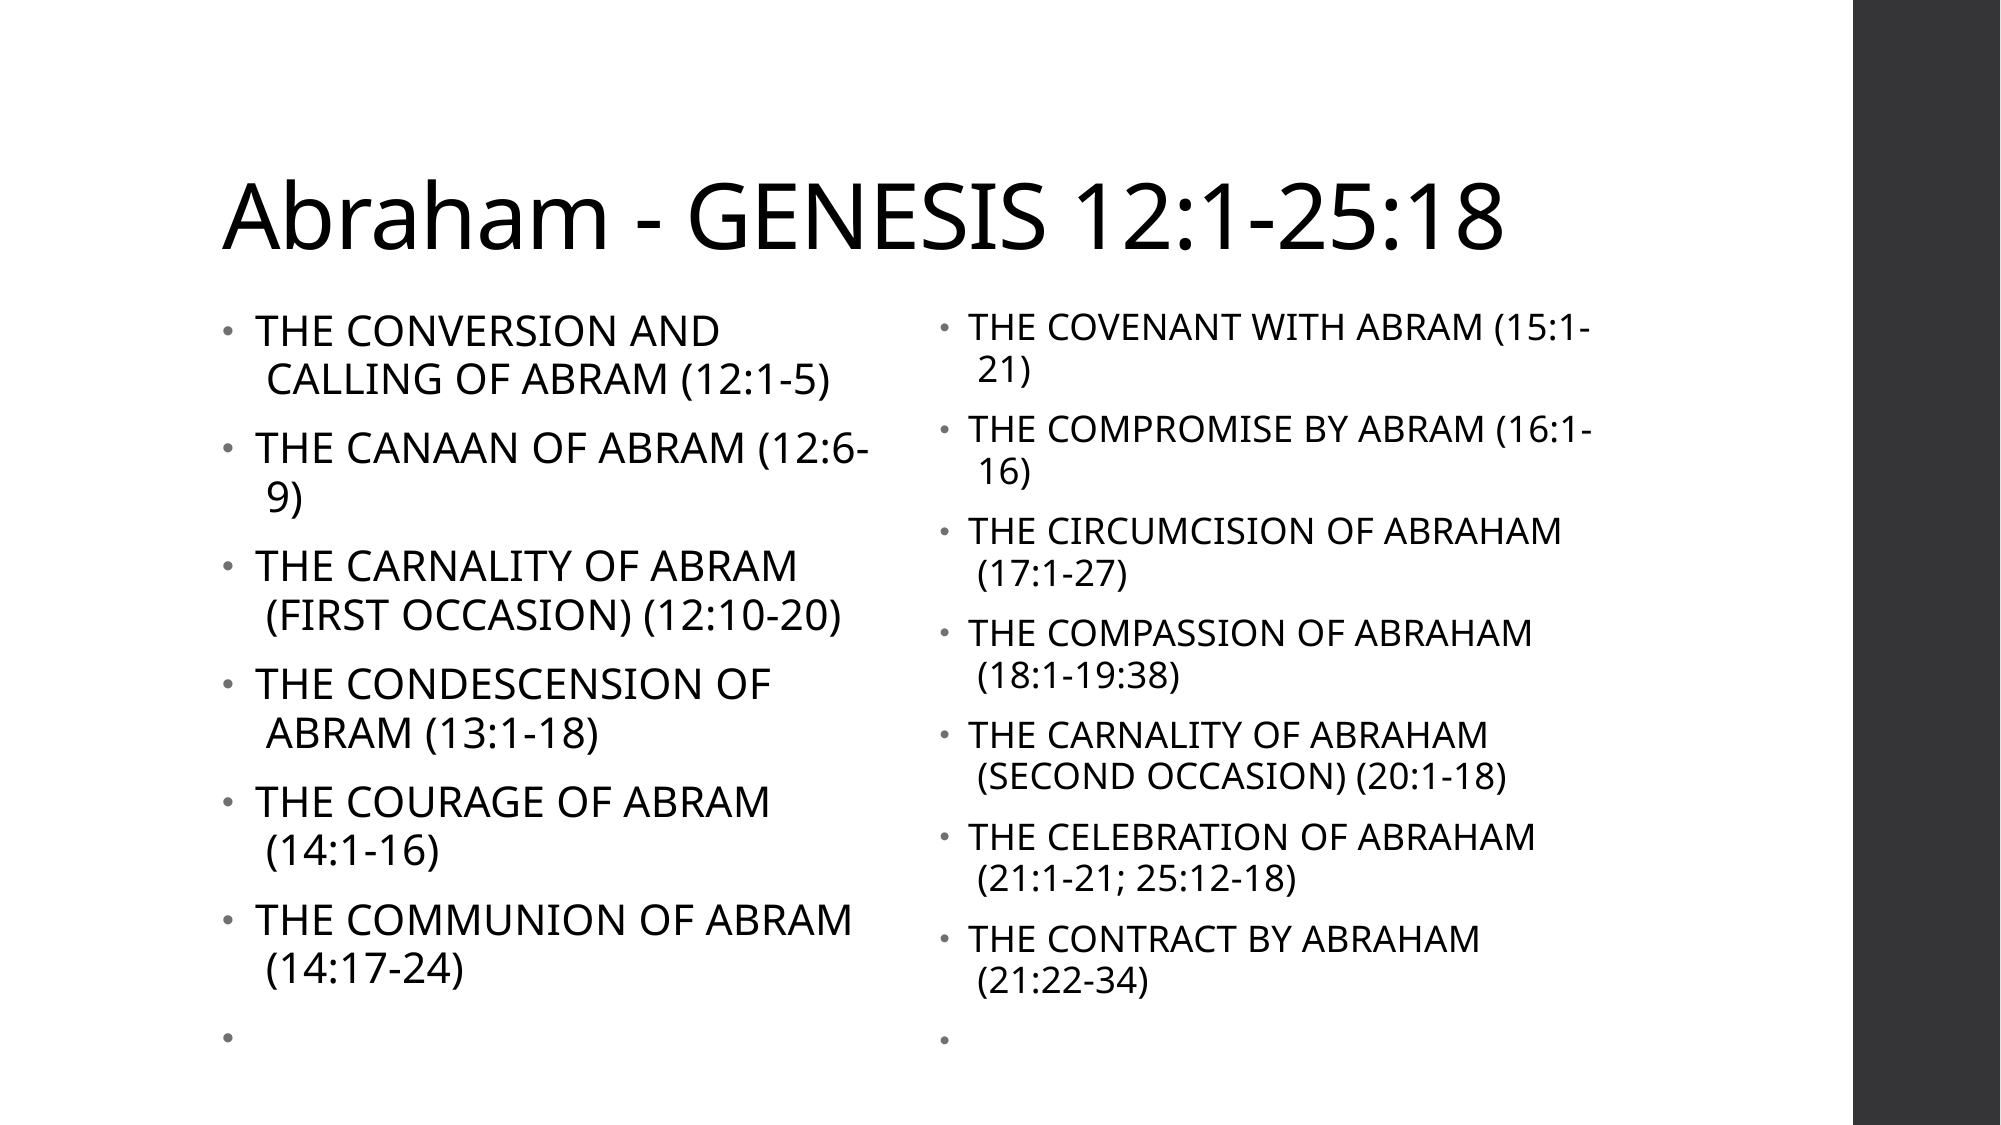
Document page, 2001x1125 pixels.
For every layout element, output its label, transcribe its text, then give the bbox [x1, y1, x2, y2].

title Abraham - GENESIS 12:1-25:18 [206, 60, 1797, 278]
list THE COVENANT WITH ABRAM (15:1-21) THE COMPROMISE BY ABRAM (16:1-16) THE CIRCUMCISION OF ABRAHAM (17:1-27) THE COMPASSION OF ABRAHAM (18:1-19:38) THE CARNALITY OF ABRAHAM (SECOND OCCASION) (20:1-18) THE CELEBRATION OF ABRAHAM (21:1-21; 25:12-18) THE CONTRACT BY ABRAHAM (21:22-34) [924, 299, 1617, 1014]
list THE CONVERSION AND CALLING OF ABRAM (12:1-5) THE CANAAN OF ABRAM (12:6-9) THE CARNALITY OF ABRAM (FIRST OCCASION) (12:10-20) THE CONDESCENSION OF ABRAM (13:1-18) THE COURAGE OF ABRAM (14:1-16) THE COMMUNION OF ABRAM (14:17-24) [207, 299, 900, 1014]
